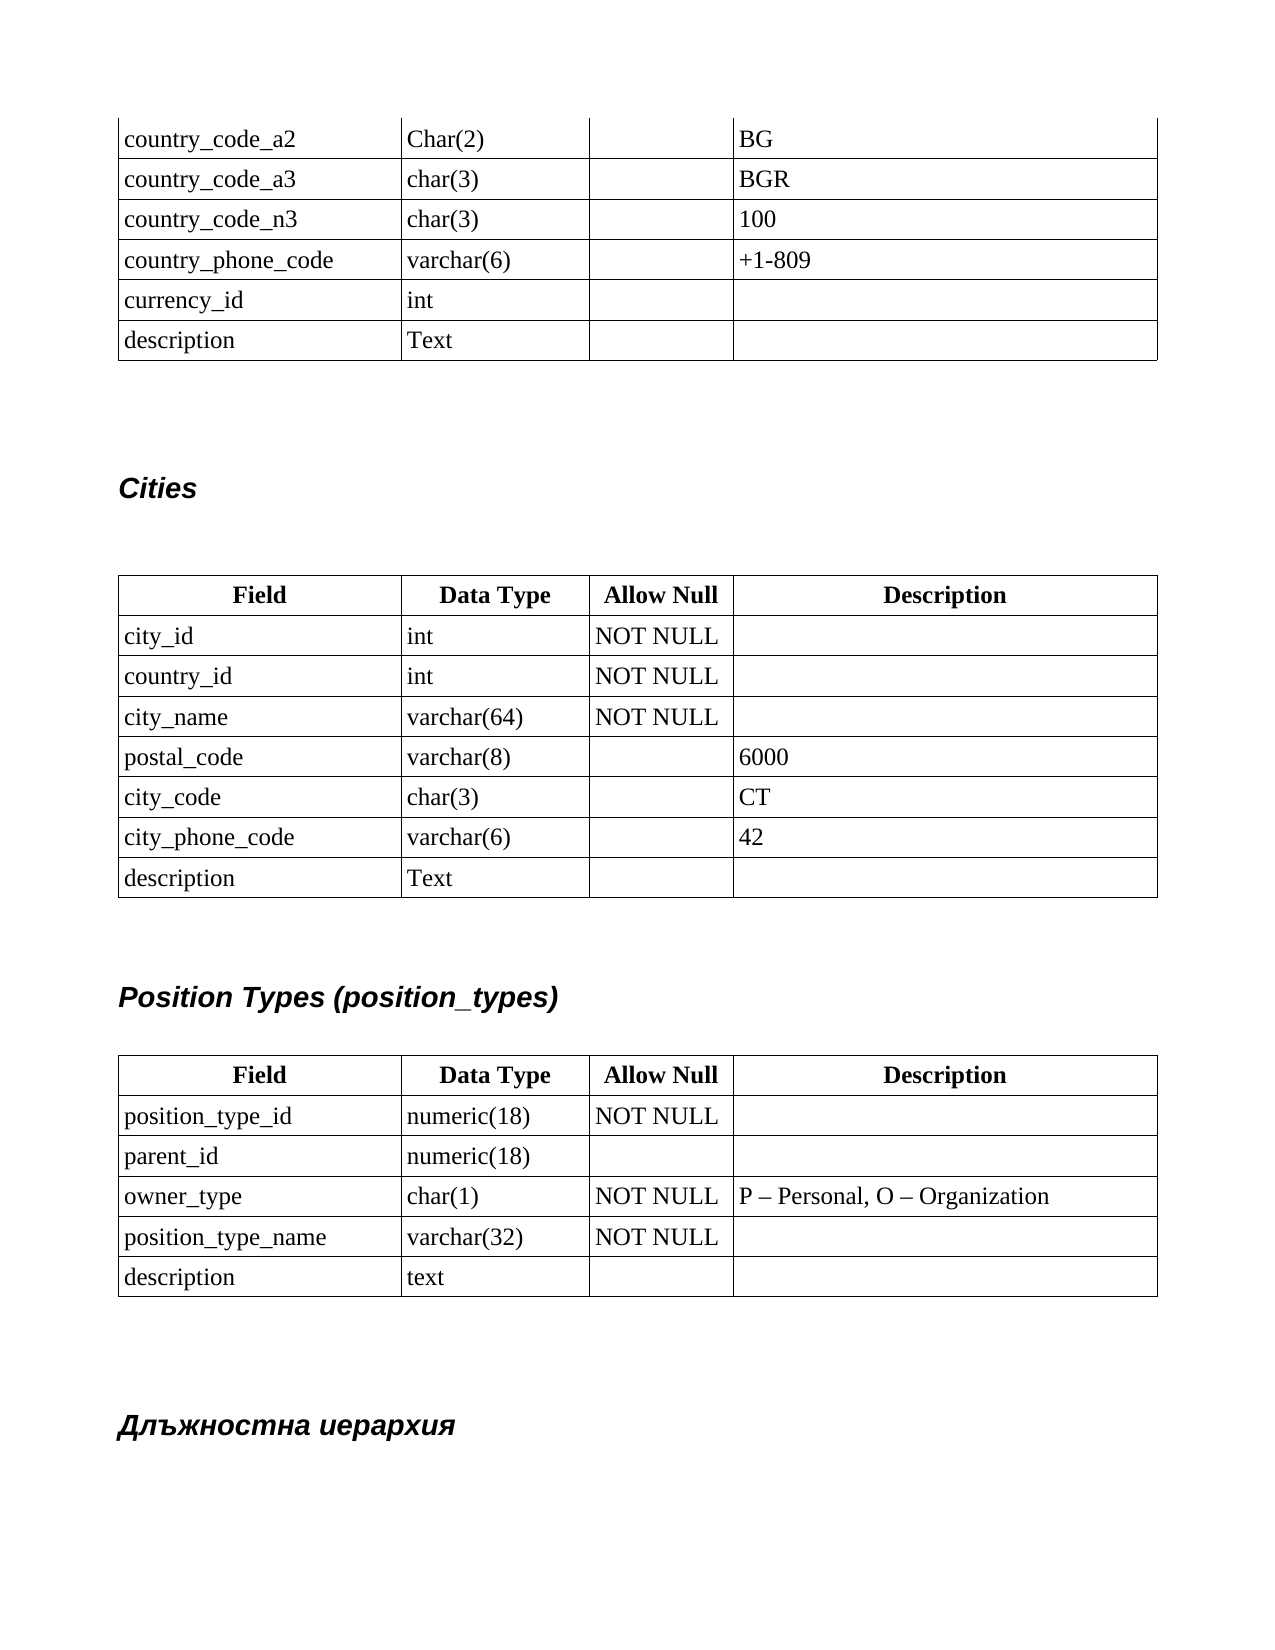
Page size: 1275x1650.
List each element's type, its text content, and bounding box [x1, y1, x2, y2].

table_cell [590, 1257, 733, 1296]
table_cell position_type_name [119, 1217, 401, 1256]
table_cell description [119, 858, 401, 897]
table_cell [734, 1257, 1157, 1296]
table_cell city_id [119, 616, 401, 655]
table_cell [590, 118, 733, 158]
table_cell int [402, 656, 589, 696]
table_cell [590, 159, 733, 199]
table_cell 100 [734, 200, 1157, 239]
table_cell char(1) [402, 1177, 589, 1216]
table_cell city_code [119, 777, 401, 817]
table_cell [734, 697, 1157, 736]
table_cell country_code_a3 [119, 159, 401, 199]
table_cell [590, 280, 733, 320]
table_cell [590, 321, 733, 360]
table_cell Text [402, 321, 589, 360]
table_cell NOT NULL [590, 1096, 733, 1135]
table_cell char(3) [402, 777, 589, 817]
table_cell NOT NULL [590, 656, 733, 696]
table_cell 42 [734, 818, 1157, 857]
table_cell [734, 1217, 1157, 1256]
table_cell int [402, 280, 589, 320]
table_cell city_phone_code [119, 818, 401, 857]
table_header Allow Null [590, 1056, 733, 1095]
subtitle Cities [118, 471, 1157, 505]
table_cell [734, 1096, 1157, 1135]
table_cell varchar(6) [402, 240, 589, 279]
table_cell NOT NULL [590, 697, 733, 736]
table_cell [590, 200, 733, 239]
table_header Data Type [402, 1056, 589, 1095]
table_cell currency_id [119, 280, 401, 320]
table_cell char(3) [402, 200, 589, 239]
table_cell char(3) [402, 159, 589, 199]
table_cell [734, 280, 1157, 320]
table_cell BG [734, 118, 1157, 158]
table_cell [590, 858, 733, 897]
table_cell parent_id [119, 1136, 401, 1176]
table_cell CT [734, 777, 1157, 817]
table_cell postal_code [119, 737, 401, 776]
table_cell country_code_n3 [119, 200, 401, 239]
table_cell int [402, 616, 589, 655]
table_header Field [119, 1056, 401, 1095]
table_cell [734, 858, 1157, 897]
table_cell city_name [119, 697, 401, 736]
table_cell position_type_id [119, 1096, 401, 1135]
table_cell country_code_a2 [119, 118, 401, 158]
table_cell [734, 321, 1157, 360]
table_cell varchar(8) [402, 737, 589, 776]
table_cell P – Personal, O – Organization [734, 1177, 1157, 1216]
table_cell Char(2) [402, 118, 589, 158]
table_cell 6000 [734, 737, 1157, 776]
table_cell owner_type [119, 1177, 401, 1216]
table_cell varchar(32) [402, 1217, 589, 1256]
table_header Data Type [402, 576, 589, 615]
table_cell NOT NULL [590, 1177, 733, 1216]
table_cell [734, 656, 1157, 696]
table_cell numeric(18) [402, 1096, 589, 1135]
table_cell varchar(6) [402, 818, 589, 857]
table_cell [590, 1136, 733, 1176]
table_cell country_phone_code [119, 240, 401, 279]
table_cell numeric(18) [402, 1136, 589, 1176]
table_header Description [734, 1056, 1157, 1095]
table_cell [734, 1136, 1157, 1176]
table_cell [590, 818, 733, 857]
table_header Field [119, 576, 401, 615]
subtitle Position Types (position_types) [118, 980, 1157, 1013]
table_cell varchar(64) [402, 697, 589, 736]
table_cell +1-809 [734, 240, 1157, 279]
table_cell [590, 240, 733, 279]
subtitle Длъжностна иерархия [118, 1408, 1157, 1441]
table_header Allow Null [590, 576, 733, 615]
table_cell BGR [734, 159, 1157, 199]
table_cell NOT NULL [590, 1217, 733, 1256]
table_cell NOT NULL [590, 616, 733, 655]
table_cell Text [402, 858, 589, 897]
table_cell description [119, 1257, 401, 1296]
table_cell [590, 777, 733, 817]
table_cell [734, 616, 1157, 655]
table_cell country_id [119, 656, 401, 696]
table_cell [590, 737, 733, 776]
table_cell description [119, 321, 401, 360]
table_header Description [734, 576, 1157, 615]
table_cell text [402, 1257, 589, 1296]
